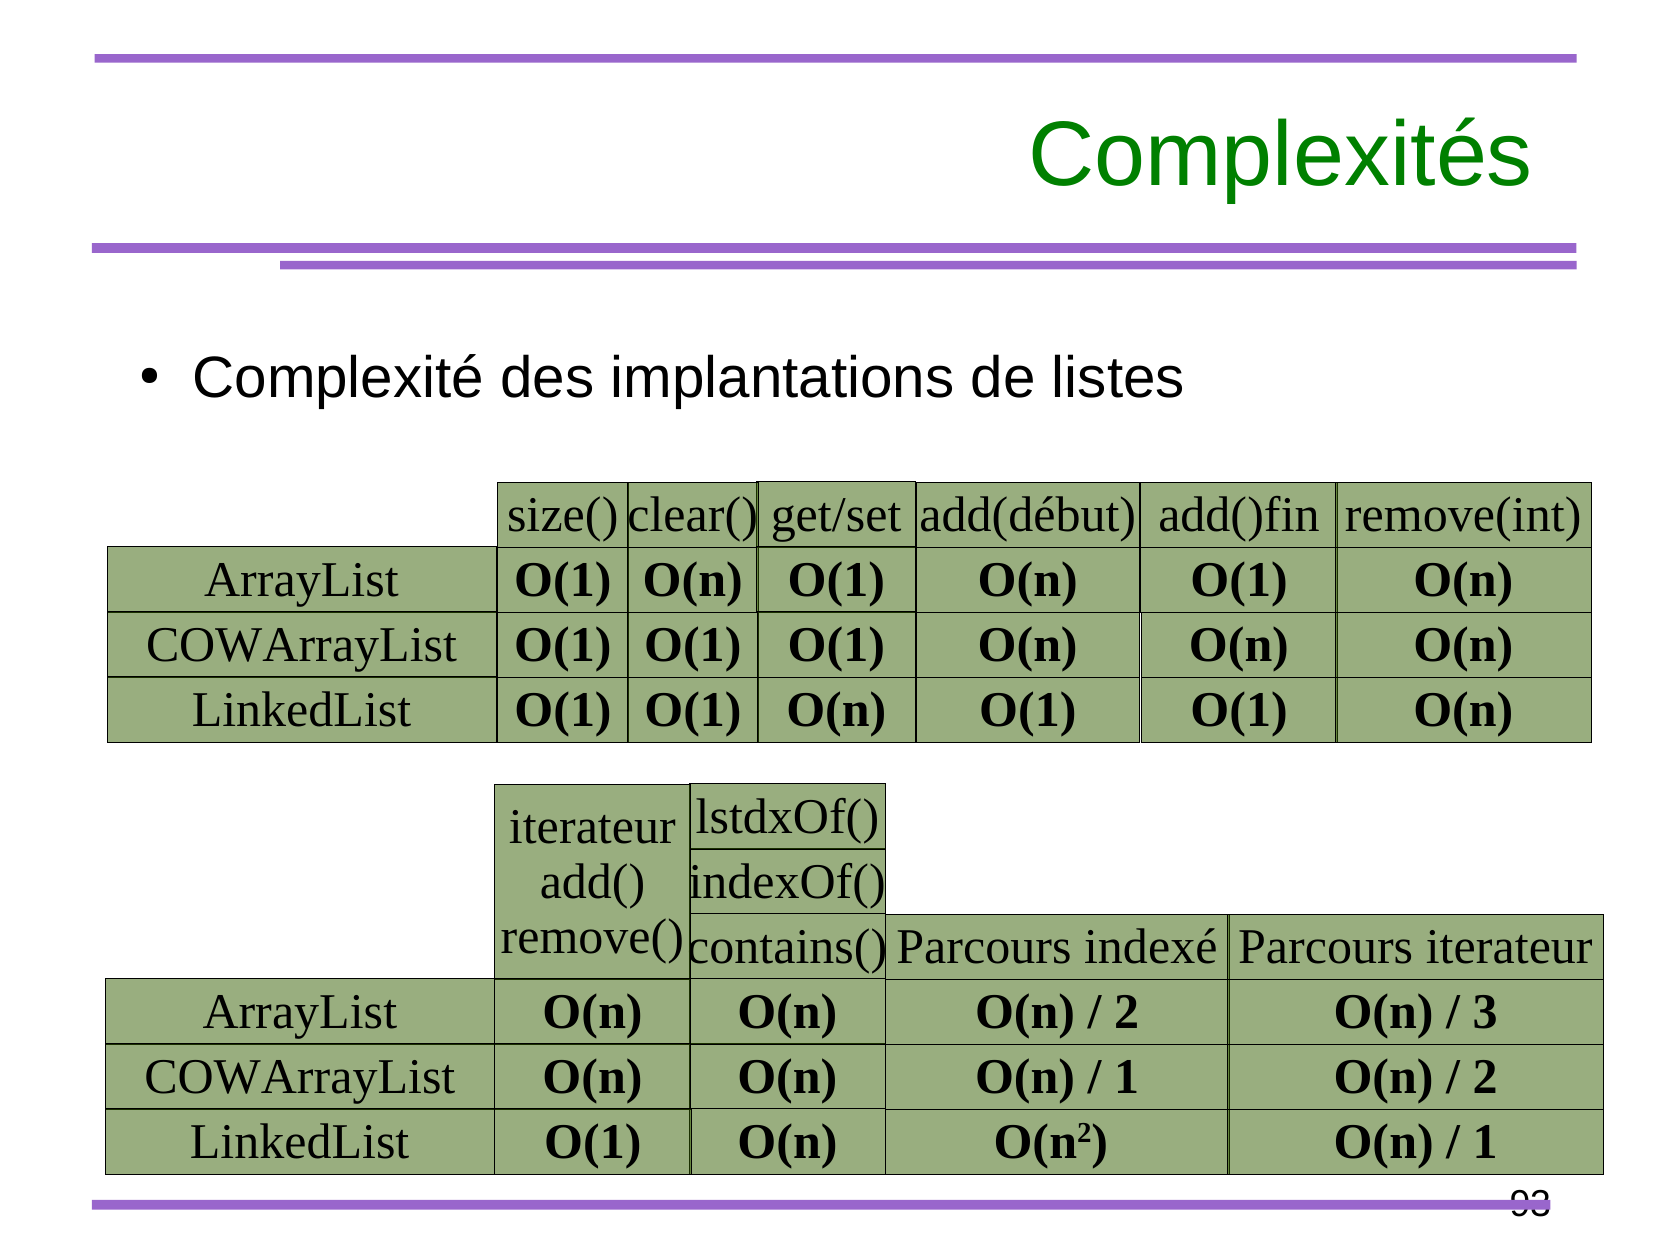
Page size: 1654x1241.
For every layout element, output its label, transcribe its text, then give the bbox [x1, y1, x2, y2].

text_box O(1) [627, 677, 757, 743]
text_box O(n2) [885, 1109, 1227, 1175]
text_box O(1) [494, 1108, 692, 1175]
text_box O(n) / 3 [1227, 979, 1604, 1044]
list Complexité des implantations de listes [121, 344, 1534, 546]
text_box size() [497, 482, 627, 547]
text_box iterateur add() remove() [494, 784, 691, 978]
text_box indexOf() [691, 850, 886, 914]
text_box O(n) [691, 1045, 885, 1108]
text_box get/set [756, 481, 916, 546]
text_box O(n) [494, 1043, 691, 1108]
text_box O(n) [916, 547, 1140, 612]
text_box O(1) [497, 612, 627, 677]
text_box ArrayList [107, 546, 497, 611]
text_box O(n) [757, 677, 916, 743]
text_box O(n) [494, 978, 691, 1043]
text_box O(1) [757, 611, 916, 677]
text_box lstdxOf() [689, 783, 886, 850]
text_box COWArrayList [107, 611, 497, 676]
text_box O(n) [1335, 612, 1592, 677]
list Complexité des implantations de listes [121, 613, 1534, 978]
text_box O(n) / 2 [885, 979, 1227, 1044]
text_box contains() [691, 914, 885, 978]
text_box O(n) / 1 [1227, 1109, 1604, 1175]
text_box O(n) / 2 [1227, 1044, 1604, 1109]
text_box Parcours iterateur [1227, 914, 1604, 979]
title Complexités [121, 49, 1534, 257]
text_box O(1) [1141, 677, 1335, 743]
text_box O(n) [692, 1108, 885, 1175]
text_box remove(int) [1335, 482, 1592, 547]
text_box O(n) / 1 [885, 1044, 1227, 1109]
text_box O(n) [691, 978, 885, 1045]
text_box clear() [627, 482, 759, 547]
text_box O(n) [1141, 612, 1335, 677]
text_box LinkedList [107, 676, 497, 743]
text_box O(1) [756, 546, 916, 613]
text_box O(n) [627, 547, 756, 612]
text_box O(1) [627, 612, 757, 677]
text_box COWArrayList [105, 1043, 494, 1108]
text_box O(1) [497, 677, 627, 743]
text_box add(début) [916, 482, 1140, 547]
text_box O(1) [1140, 547, 1335, 613]
text_box O(n) [1335, 547, 1592, 612]
text_box LinkedList [105, 1108, 494, 1175]
text_box add()fin [1140, 482, 1335, 547]
text_box ArrayList [105, 978, 494, 1043]
text_box O(1) [497, 547, 627, 612]
text_box O(1) [916, 677, 1140, 743]
text_box O(n) [916, 612, 1140, 677]
text_box Parcours indexé [885, 914, 1227, 979]
text_box O(n) [1335, 677, 1592, 743]
